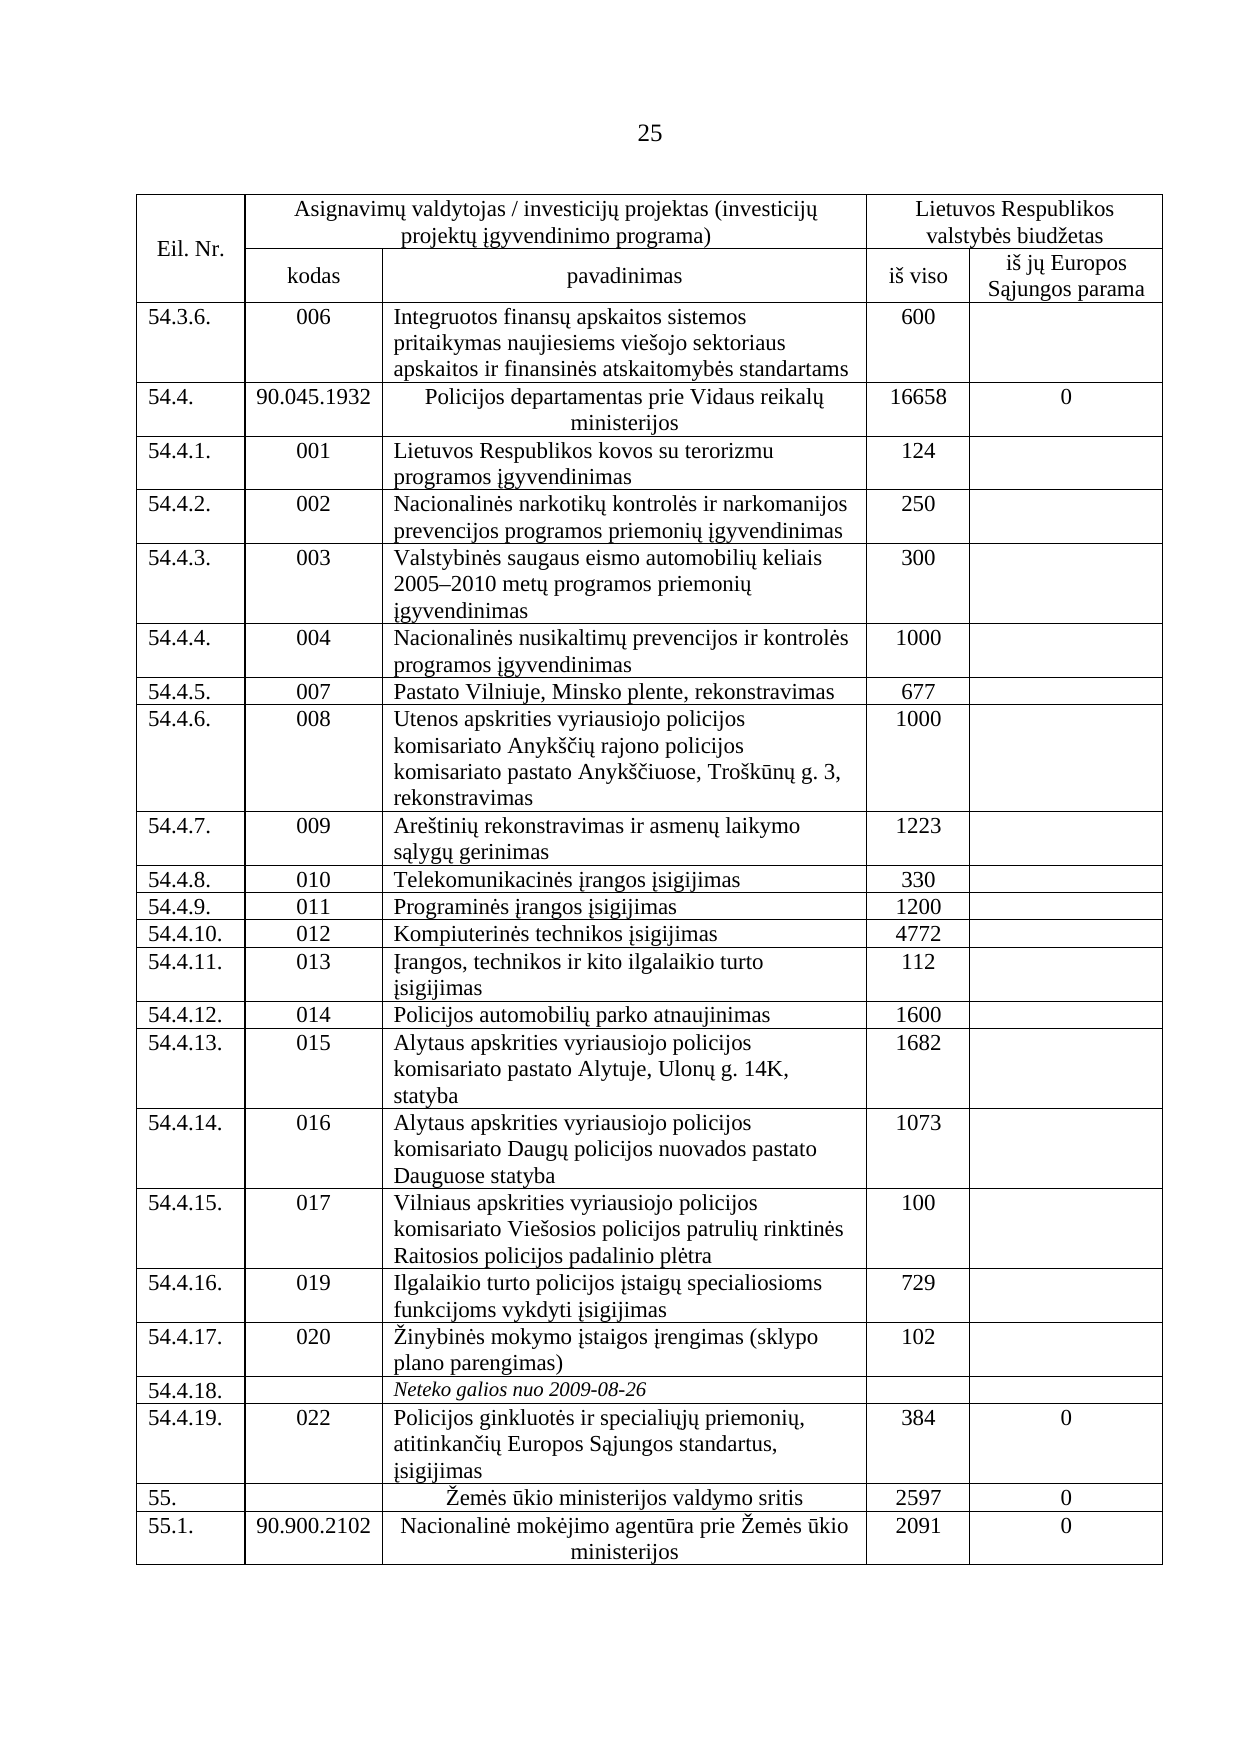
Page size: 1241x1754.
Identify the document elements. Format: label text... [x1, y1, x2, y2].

table_cell 1000 [867, 705, 969, 811]
table_cell 54.3.6. [137, 303, 244, 382]
table_cell 55. [137, 1484, 244, 1511]
table_cell 54.4.19. [137, 1404, 244, 1483]
table_cell 1000 [867, 624, 969, 677]
table_cell 012 [246, 920, 382, 947]
table_cell 54.4.12. [137, 1002, 244, 1028]
table_cell 0 [970, 1404, 1162, 1483]
table_cell [970, 1323, 1162, 1376]
table_cell 100 [867, 1189, 969, 1268]
table_cell Policijos ginkluotės ir specialiųjų priemonių, atitinkančių Europos Sąjungos standartus, įsigijimas [383, 1404, 866, 1483]
table_cell [970, 1269, 1162, 1322]
table_cell 020 [246, 1323, 382, 1376]
table_cell 54.4.7. [137, 812, 244, 864]
table_cell 022 [246, 1404, 382, 1483]
table_cell Kompiuterinės technikos įsigijimas [383, 920, 866, 947]
table_cell 54.4.15. [137, 1189, 244, 1268]
table_cell 54.4.1. [137, 437, 244, 489]
table_cell 54.4.13. [137, 1029, 244, 1108]
table_cell 54.4.2. [137, 490, 244, 543]
table_cell 55.1. [137, 1512, 244, 1564]
table_cell [970, 1189, 1162, 1268]
table_cell 124 [867, 437, 969, 489]
table_cell [970, 678, 1162, 704]
table_cell 2091 [867, 1512, 969, 1564]
table_cell 677 [867, 678, 969, 704]
table_cell Nacionalinė mokėjimo agentūra prie Žemės ūkio ministerijos [383, 1512, 866, 1564]
table_cell Telekomunikacinės įrangos įsigijimas [383, 866, 866, 892]
table_cell 1682 [867, 1029, 969, 1108]
table_cell 729 [867, 1269, 969, 1322]
table_cell 002 [246, 490, 382, 543]
table_cell Areštinių rekonstravimas ir asmenų laikymo sąlygų gerinimas [383, 812, 866, 864]
table_cell 2597 [867, 1484, 969, 1511]
table_cell Lietuvos Respublikos kovos su terorizmu programos įgyvendinimas [383, 437, 866, 489]
table_cell 90.045.1932 [246, 383, 382, 436]
table_cell [970, 705, 1162, 811]
table_cell 600 [867, 303, 969, 382]
table_cell [970, 1029, 1162, 1108]
table_cell [970, 1109, 1162, 1188]
table_cell 017 [246, 1189, 382, 1268]
table_cell 0 [970, 1484, 1162, 1511]
table_cell Ilgalaikio turto policijos įstaigų specialiosioms funkcijoms vykdyti įsigijimas [383, 1269, 866, 1322]
table_cell 1200 [867, 893, 969, 919]
table_cell 102 [867, 1323, 969, 1376]
table_cell 007 [246, 678, 382, 704]
table_cell iš viso [867, 249, 969, 302]
table_header Eil. Nr. [137, 195, 244, 302]
table_cell 006 [246, 303, 382, 382]
table_cell Policijos automobilių parko atnaujinimas [383, 1002, 866, 1028]
table_cell Neteko galios nuo 2009-08-26 [383, 1377, 866, 1403]
table_cell Vilniaus apskrities vyriausiojo policijos komisariato Viešosios policijos patrulių rinktinės Raitosios policijos padalinio plėtra [383, 1189, 866, 1268]
table_cell 1073 [867, 1109, 969, 1188]
table_cell [970, 437, 1162, 489]
table_cell Programinės įrangos įsigijimas [383, 893, 866, 919]
table_cell 384 [867, 1404, 969, 1483]
table_cell Pastato Vilniuje, Minsko plente, rekonstravimas [383, 678, 866, 704]
table_cell [970, 812, 1162, 864]
table_cell [970, 1377, 1162, 1403]
table_cell 019 [246, 1269, 382, 1322]
table_cell Utenos apskrities vyriausiojo policijos komisariato Anykščių rajono policijos komisariato pastato Anykščiuose, Troškūnų g. 3, rekonstravimas [383, 705, 866, 811]
table_header Asignavimų valdytojas / investicijų projektas (investicijų projektų įgyvendinimo programa) [246, 195, 866, 248]
table_cell [970, 624, 1162, 677]
table_cell 54.4.17. [137, 1323, 244, 1376]
table_cell Alytaus apskrities vyriausiojo policijos komisariato Daugų policijos nuovados pastato Dauguose statyba [383, 1109, 866, 1188]
table_cell Įrangos, technikos ir kito ilgalaikio turto įsigijimas [383, 948, 866, 1001]
table_cell Policijos departamentas prie Vidaus reikalų ministerijos [383, 383, 866, 436]
table_cell [970, 490, 1162, 543]
table_cell 1223 [867, 812, 969, 864]
table_cell Nacionalinės narkotikų kontrolės ir narkomanijos prevencijos programos priemonių įgyvendinimas [383, 490, 866, 543]
table_cell 54.4. [137, 383, 244, 436]
table_cell 009 [246, 812, 382, 864]
table_cell 16658 [867, 383, 969, 436]
table_cell 54.4.16. [137, 1269, 244, 1322]
table_cell 250 [867, 490, 969, 543]
table_cell 003 [246, 544, 382, 623]
table_cell [970, 948, 1162, 1001]
table_cell [970, 893, 1162, 919]
table_cell 54.4.9. [137, 893, 244, 919]
table_cell [970, 920, 1162, 947]
table_cell 112 [867, 948, 969, 1001]
table_cell 011 [246, 893, 382, 919]
table_cell [970, 544, 1162, 623]
table_cell [246, 1484, 382, 1511]
table_cell 014 [246, 1002, 382, 1028]
table_cell [970, 303, 1162, 382]
table_cell 015 [246, 1029, 382, 1108]
table_cell 54.4.10. [137, 920, 244, 947]
table_cell 54.4.3. [137, 544, 244, 623]
table_cell 016 [246, 1109, 382, 1188]
table_cell 54.4.11. [137, 948, 244, 1001]
table_cell [970, 866, 1162, 892]
table_cell Valstybinės saugaus eismo automobilių keliais 2005–2010 metų programos priemonių įgyvendinimas [383, 544, 866, 623]
table_cell pavadinimas [383, 249, 866, 302]
table_cell 001 [246, 437, 382, 489]
table_cell [246, 1377, 382, 1403]
table_cell 330 [867, 866, 969, 892]
table_cell 4772 [867, 920, 969, 947]
table_cell 0 [970, 1512, 1162, 1564]
table_cell Žinybinės mokymo įstaigos įrengimas (sklypo plano parengimas) [383, 1323, 866, 1376]
table_cell 54.4.4. [137, 624, 244, 677]
table_cell Alytaus apskrities vyriausiojo policijos komisariato pastato Alytuje, Ulonų g. 14K, statyba [383, 1029, 866, 1108]
table_cell 54.4.6. [137, 705, 244, 811]
table_cell kodas [246, 249, 382, 302]
table_cell 1600 [867, 1002, 969, 1028]
table_cell [867, 1377, 969, 1403]
table_cell 54.4.18. [137, 1377, 244, 1403]
table_cell 54.4.8. [137, 866, 244, 892]
table_cell 54.4.14. [137, 1109, 244, 1188]
table_cell 54.4.5. [137, 678, 244, 704]
table_cell Žemės ūkio ministerijos valdymo sritis [383, 1484, 866, 1511]
table_header Lietuvos Respublikos valstybės biudžetas [867, 195, 1162, 248]
table_cell 0 [970, 383, 1162, 436]
table_cell 90.900.2102 [246, 1512, 382, 1564]
table_cell 008 [246, 705, 382, 811]
table_cell 010 [246, 866, 382, 892]
table_cell iš jų Europos Sąjungos parama [970, 249, 1162, 302]
table_cell Integruotos finansų apskaitos sistemos pritaikymas naujiesiems viešojo sektoriaus apskaitos ir finansinės atskaitomybės standartams [383, 303, 866, 382]
table_cell 300 [867, 544, 969, 623]
table_cell 004 [246, 624, 382, 677]
table_cell Nacionalinės nusikaltimų prevencijos ir kontrolės programos įgyvendinimas [383, 624, 866, 677]
table_cell [970, 1002, 1162, 1028]
table_cell 013 [246, 948, 382, 1001]
